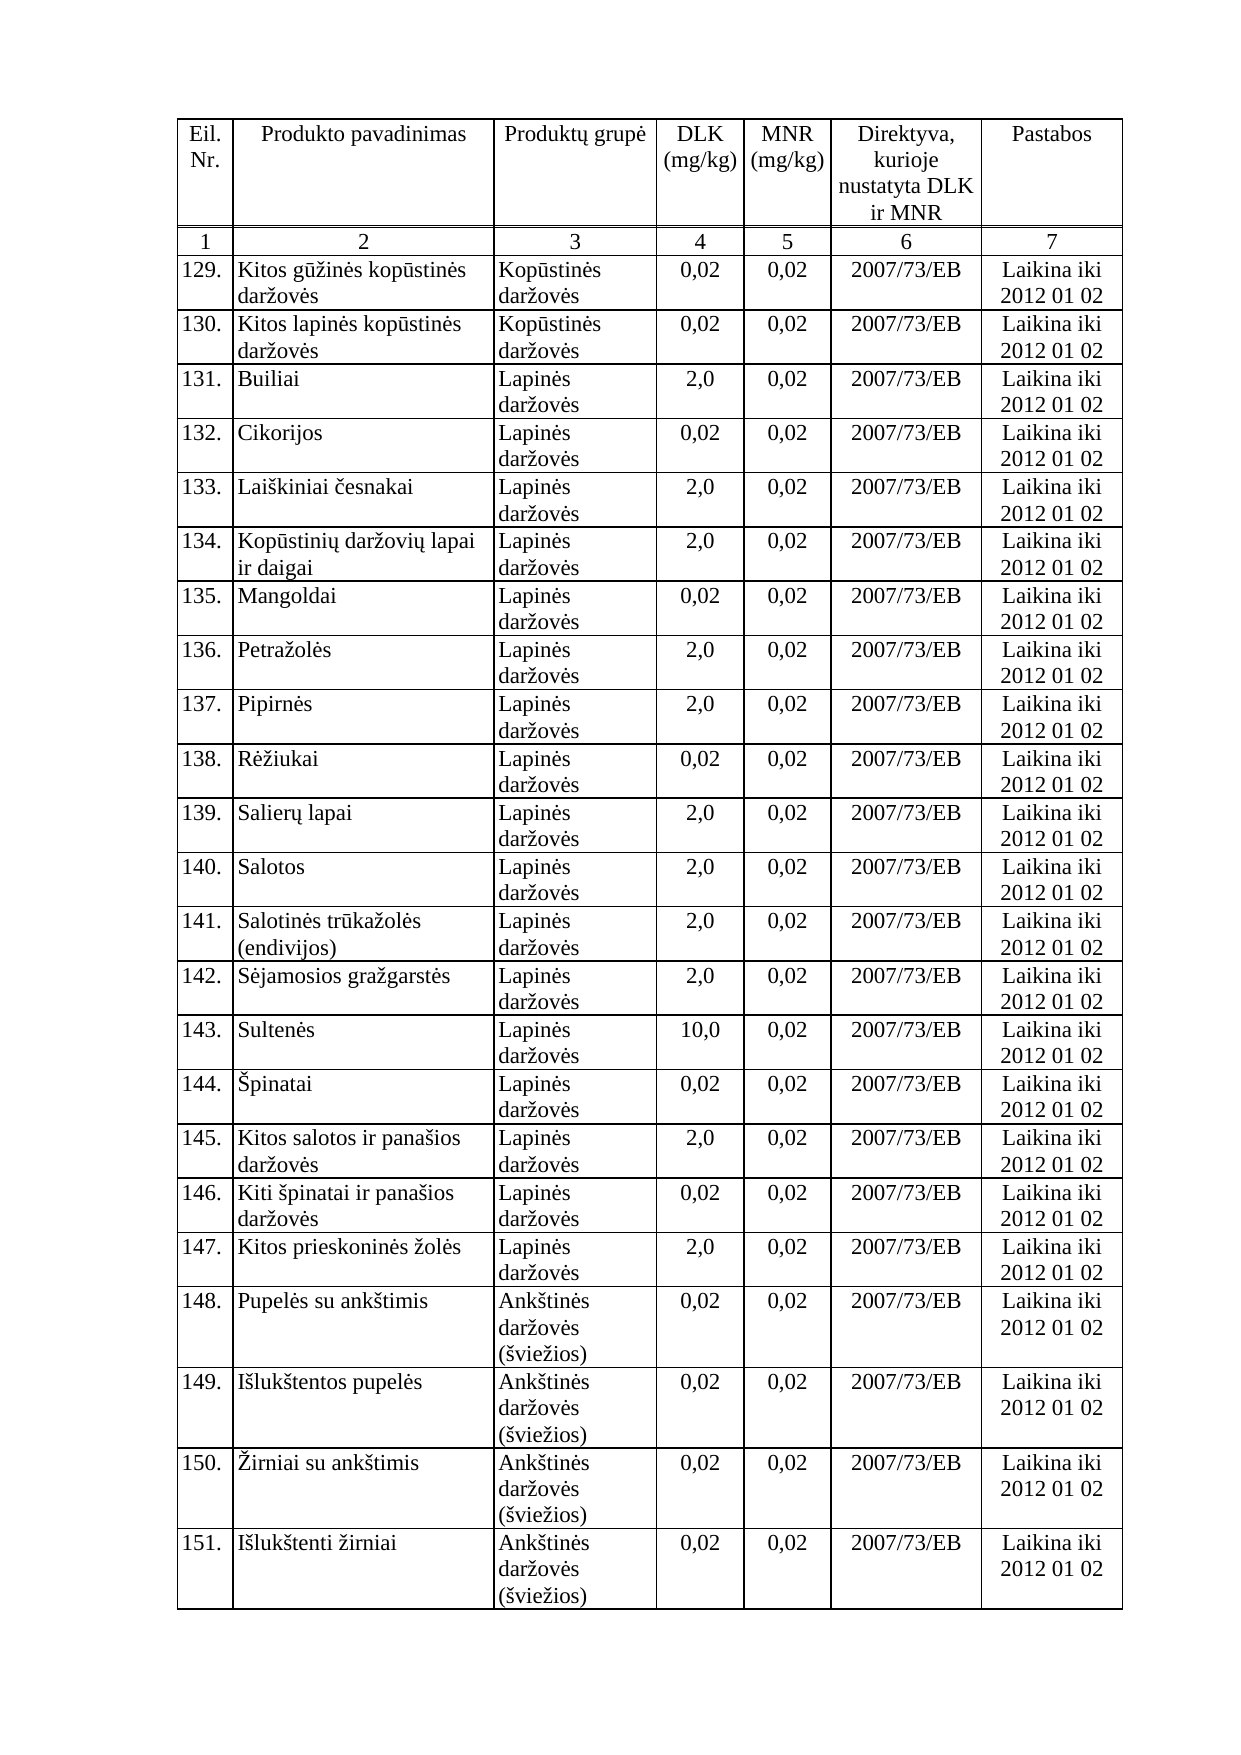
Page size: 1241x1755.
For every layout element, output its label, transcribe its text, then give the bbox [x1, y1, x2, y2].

table_cell 2,0 [657, 1233, 743, 1286]
table_cell 2007/73/EB [832, 636, 981, 689]
table_cell 129. [178, 256, 232, 309]
table_cell Pupelės su ankštimis [234, 1287, 493, 1366]
table_cell 2,0 [657, 907, 743, 960]
table_cell 138. [178, 745, 232, 797]
table_cell Mangoldai [234, 582, 493, 634]
table_cell 2,0 [657, 799, 743, 852]
table_cell 0,02 [657, 1179, 743, 1231]
table_cell 130. [178, 311, 232, 363]
table_cell 149. [178, 1368, 232, 1447]
table_cell 144. [178, 1070, 232, 1123]
table_header MNR (mg/kg) [745, 120, 830, 225]
table_cell 2,0 [657, 690, 743, 743]
table_cell Špinatai [234, 1070, 493, 1123]
table_cell 2007/73/EB [832, 690, 981, 743]
table_cell 0,02 [745, 1233, 830, 1286]
table_cell 0,02 [657, 1368, 743, 1447]
table_cell 0,02 [745, 853, 830, 906]
table_cell 0,02 [657, 419, 743, 472]
table_cell 2007/73/EB [832, 853, 981, 906]
table_cell Laikina iki 2012 01 02 [982, 1529, 1122, 1608]
table_cell 140. [178, 853, 232, 906]
table_cell 2007/73/EB [832, 1125, 981, 1177]
table_cell 0,02 [657, 256, 743, 309]
table_cell 134. [178, 528, 232, 580]
table_cell 0,02 [745, 1125, 830, 1177]
table_cell 0,02 [657, 1529, 743, 1608]
table_cell 2007/73/EB [832, 745, 981, 797]
table_cell 0,02 [657, 1449, 743, 1528]
table_cell 147. [178, 1233, 232, 1286]
table_cell 2007/73/EB [832, 1449, 981, 1528]
table_cell 146. [178, 1179, 232, 1231]
table_cell 2007/73/EB [832, 907, 981, 960]
table_cell 2,0 [657, 853, 743, 906]
table_cell 135. [178, 582, 232, 634]
table_cell 2007/73/EB [832, 1070, 981, 1123]
table_cell 2,0 [657, 365, 743, 417]
table_cell 141. [178, 907, 232, 960]
table_cell 0,02 [745, 962, 830, 1014]
table_cell 131. [178, 365, 232, 417]
table_cell 137. [178, 690, 232, 743]
table_cell Sėjamosios gražgarstės [234, 962, 493, 1014]
table_cell 0,02 [745, 745, 830, 797]
table_cell 2007/73/EB [832, 256, 981, 309]
table_cell 4 [657, 228, 661, 254]
table_cell 0,02 [745, 582, 830, 634]
table_cell 7 [1118, 228, 1122, 254]
table_cell Laiškiniai česnakai [234, 473, 493, 526]
table_cell 0,02 [745, 1449, 830, 1528]
table_cell 145. [178, 1125, 232, 1177]
table_header DLK (mg/kg) [657, 120, 743, 225]
table_cell 0,02 [745, 528, 830, 580]
table_cell 0,02 [745, 907, 830, 960]
table_cell Sultenės [234, 1016, 493, 1069]
table_cell 2007/73/EB [832, 962, 981, 1014]
table_cell 0,02 [745, 256, 830, 309]
table_cell 0,02 [745, 636, 830, 689]
table_cell 0,02 [745, 1179, 830, 1231]
table_cell 0,02 [745, 473, 830, 526]
table_cell Rėžiukai [234, 745, 493, 797]
table_cell Pipirnės [234, 690, 493, 743]
table_cell 136. [178, 636, 232, 689]
table_cell 0,02 [745, 1070, 830, 1123]
table_cell 0,02 [657, 745, 743, 797]
table_cell 143. [178, 1016, 232, 1069]
table_cell 0,02 [745, 799, 830, 852]
table_cell 0,02 [657, 1070, 743, 1123]
table_cell 7 [982, 228, 986, 254]
table_cell 0,02 [657, 1287, 743, 1366]
table_cell 142. [178, 962, 232, 1014]
table_cell Žirniai su ankštimis [234, 1449, 493, 1528]
table_cell 0,02 [745, 690, 830, 743]
table_header Produkto pavadinimas [234, 120, 493, 225]
table_cell 0,02 [745, 365, 830, 417]
table_header Pastabos [982, 120, 1122, 225]
table_cell Cikorijos [234, 419, 493, 472]
table_cell 0,02 [745, 419, 830, 472]
table_cell 151. [178, 1529, 232, 1608]
table_cell 133. [178, 473, 232, 526]
table_cell 10,0 [657, 1016, 743, 1069]
table_cell Išlukštenti žirniai [234, 1529, 493, 1608]
table_cell 0,02 [745, 311, 830, 363]
table_cell 2007/73/EB [832, 1529, 981, 1608]
table_cell 139. [178, 799, 232, 852]
table_cell 132. [178, 419, 232, 472]
table_cell Laikina iki 2012 01 02 [982, 1449, 1122, 1528]
table_cell Petražolės [234, 636, 493, 689]
table_cell 2007/73/EB [832, 365, 981, 417]
table_cell 2007/73/EB [832, 1368, 981, 1447]
table_cell 0,02 [745, 1368, 830, 1447]
table_cell 2007/73/EB [832, 1233, 981, 1286]
table_cell Išlukštentos pupelės [234, 1368, 493, 1447]
table_header Produktų grupė [495, 120, 656, 225]
table_cell 0,02 [745, 1016, 830, 1069]
table_cell 2007/73/EB [832, 419, 981, 472]
table_cell 2,0 [657, 636, 743, 689]
table_cell Laikina iki 2012 01 02 [982, 1368, 1122, 1447]
table_cell 148. [178, 1287, 232, 1366]
table_cell 150. [178, 1449, 232, 1528]
table_cell 2007/73/EB [832, 582, 981, 634]
table_cell 3 [652, 228, 656, 254]
table_cell 2007/73/EB [832, 528, 981, 580]
table_cell Salotos [234, 853, 493, 906]
table_cell 0,02 [657, 582, 743, 634]
table_cell 2007/73/EB [832, 799, 981, 852]
table_cell 2007/73/EB [832, 473, 981, 526]
table_cell 0,02 [657, 311, 743, 363]
table_cell 0,02 [745, 1287, 830, 1366]
table_cell 0,02 [745, 1529, 830, 1608]
table_cell 2,0 [657, 528, 743, 580]
table_cell 2007/73/EB [832, 1287, 981, 1366]
table_cell 2,0 [657, 1125, 743, 1177]
table_cell 2007/73/EB [832, 1179, 981, 1231]
table_header Eil. Nr. [178, 120, 232, 225]
table_cell 2,0 [657, 473, 743, 526]
table_cell 2007/73/EB [832, 1016, 981, 1069]
table_cell 2007/73/EB [832, 311, 981, 363]
table_cell 2,0 [657, 962, 743, 1014]
table_cell Laikina iki 2012 01 02 [982, 1287, 1122, 1366]
table_cell Salierų lapai [234, 799, 493, 852]
table_cell Builiai [234, 365, 493, 417]
table_cell Kitos prieskoninės žolės [234, 1233, 493, 1286]
table_cell 6 [977, 228, 981, 254]
